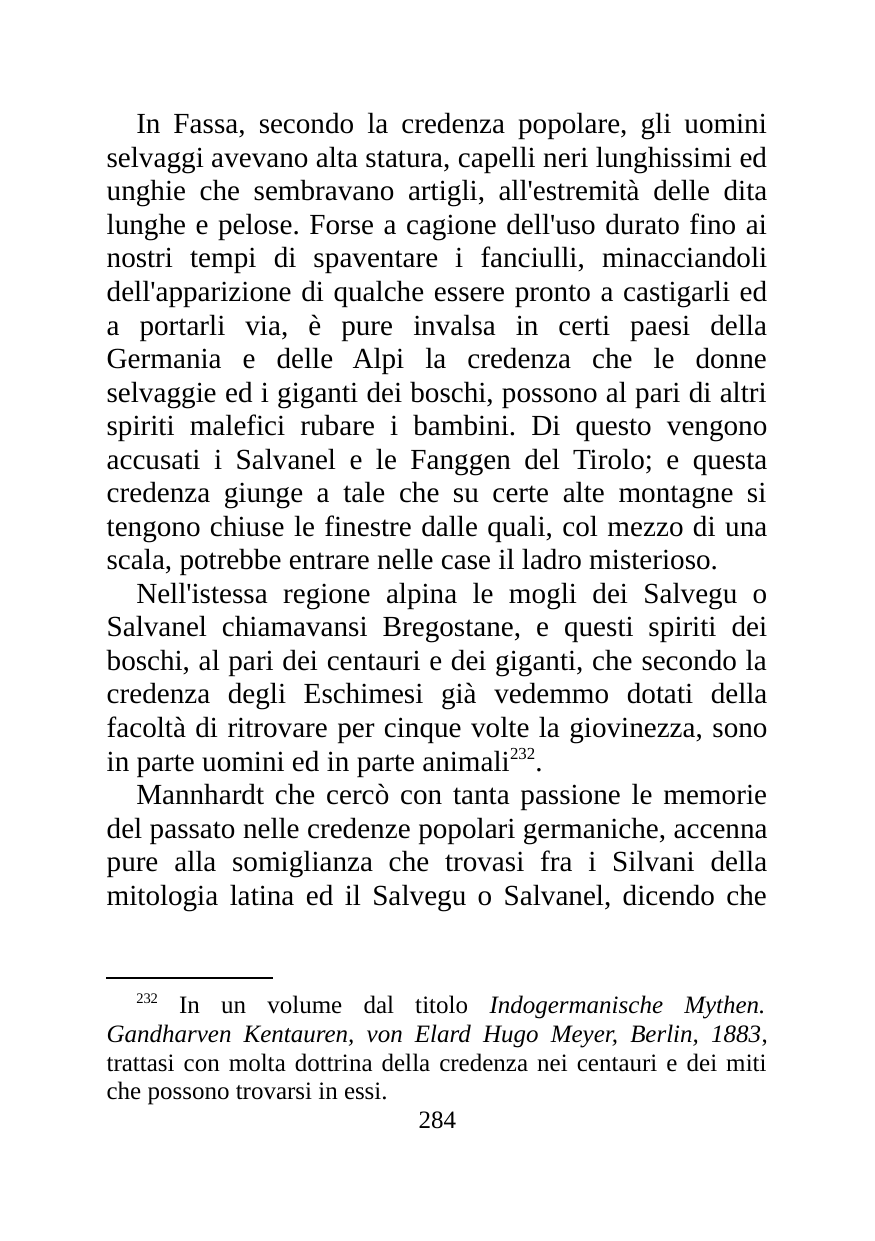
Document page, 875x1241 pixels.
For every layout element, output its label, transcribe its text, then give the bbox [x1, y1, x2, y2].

text In un volume dal titolo Indogermanische Mythen. Gandharven Kentauren, von Elard Hugo Meyer, Berlin, 1883, trattasi con molta dottrina della credenza nei centauri e dei miti che possono trovarsi in essi. [106, 990, 768, 1105]
text In Fassa, secondo la credenza popolare, gli uomini selvaggi avevano alta statura, capelli neri lunghissimi ed unghie che sembravano artigli, all'estremità delle dita lunghe e pelose. Forse a cagione dell'uso durato fino ai nostri tempi di spaventare i fanciulli, minacciandoli dell'apparizione di qualche essere pronto a castigarli ed a portarli via, è pure invalsa in certi paesi della Germania e delle Alpi la credenza che le donne selvaggie ed i giganti dei boschi, possono al pari di altri spiriti malefici rubare i bambini. Di questo vengono accusati i Salvanel e le Fanggen del Tirolo; e questa credenza giunge a tale che su certe alte montagne si tengono chiuse le finestre dalle quali, col mezzo di una scala, potrebbe entrare nelle case il ladro misterioso. [106, 106, 768, 576]
text Mannhardt che cercò con tanta passione le memorie del passato nelle credenze popolari germaniche, accenna pure alla somiglianza che trovasi fra i Silvani della mitologia latina ed il Salvegu o Salvanel, dicendo che [106, 777, 768, 911]
text Nell'istessa regione alpina le mogli dei Salvegu o Salvanel chiamavansi Bregostane, e questi spiriti dei boschi, al pari dei centauri e dei giganti, che secondo la credenza degli Eschimesi già vedemmo dotati della facoltà di ritrovare per cinque volte la giovinezza, sono in parte uomini ed in parte animali. [106, 576, 768, 777]
